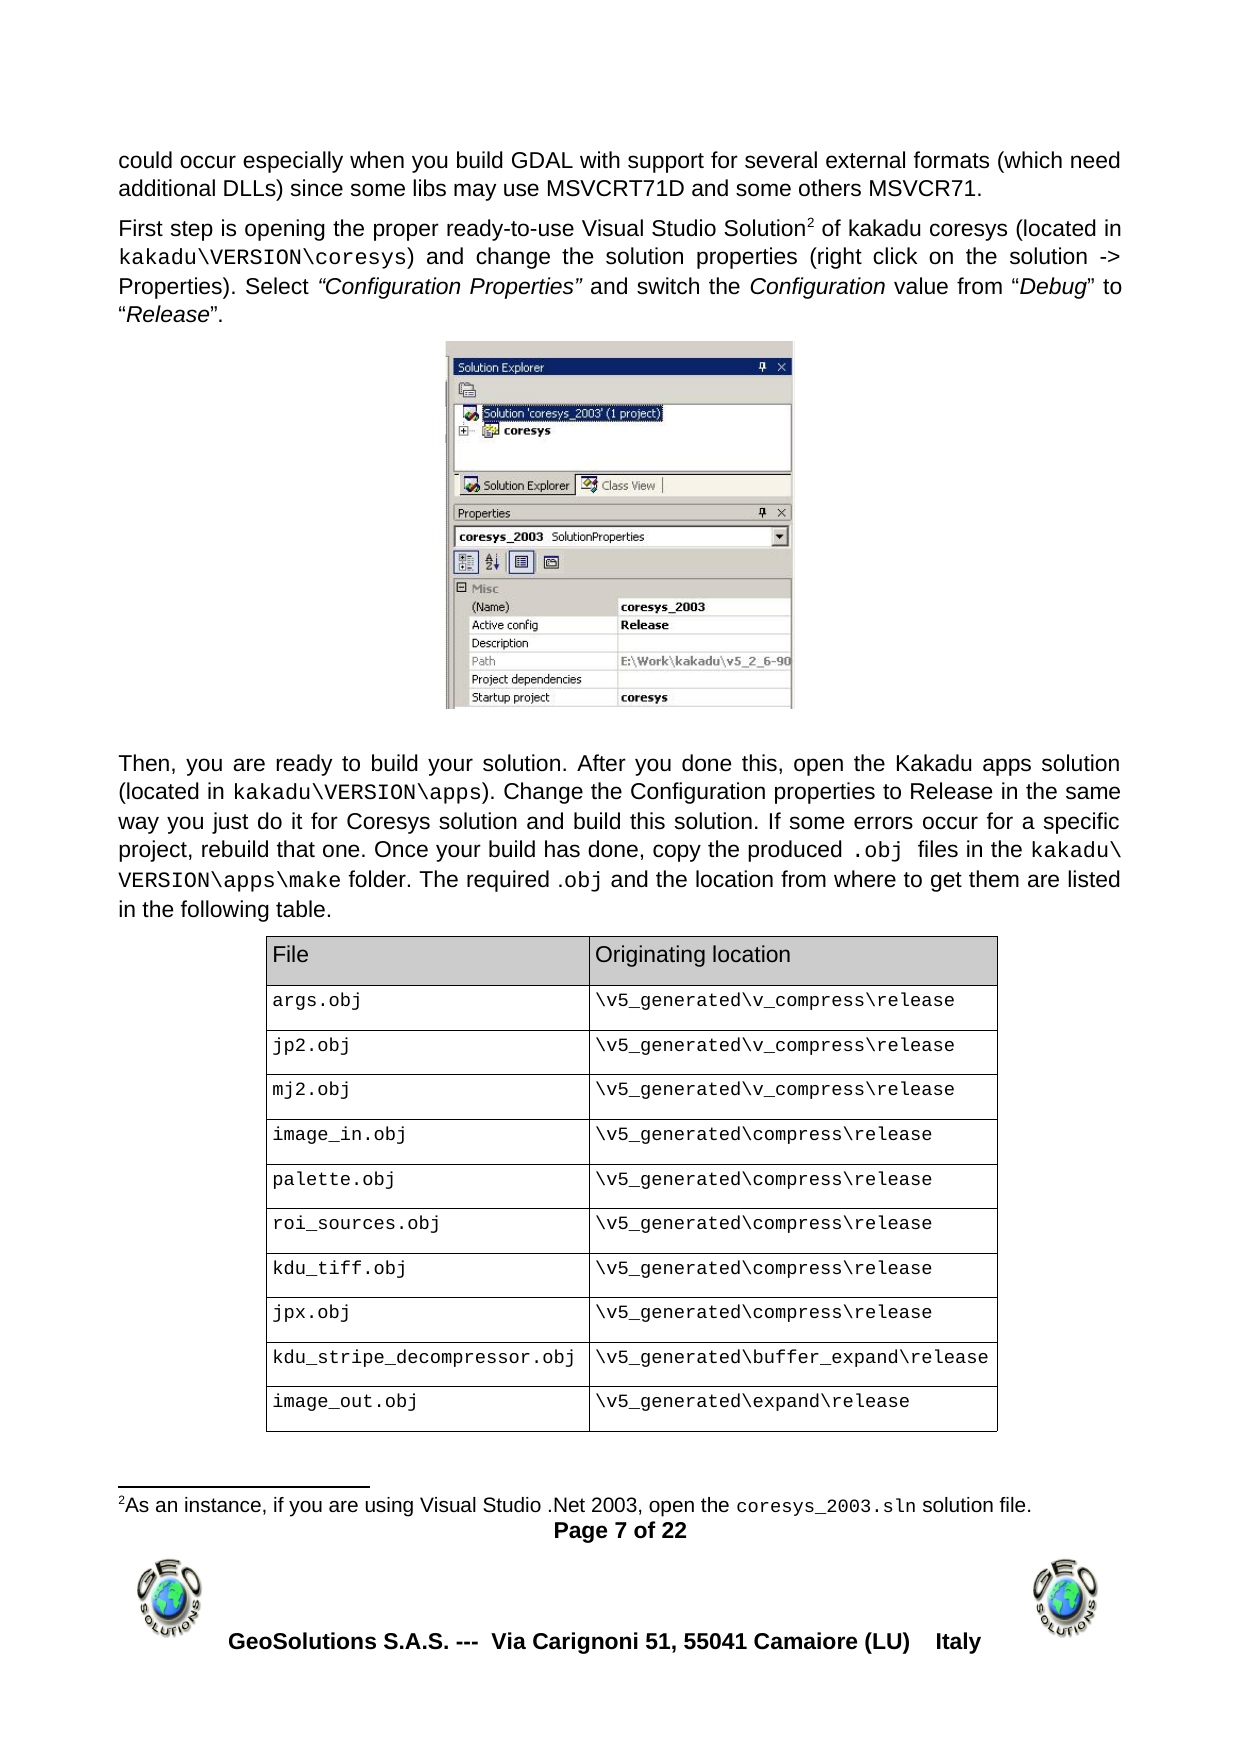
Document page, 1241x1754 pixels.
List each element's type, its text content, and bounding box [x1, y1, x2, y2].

table_header File [267, 937, 589, 985]
table_cell image_out.obj [267, 1387, 589, 1431]
table_cell \v5_generated\compress\release [590, 1298, 997, 1342]
table_cell kdu_stripe_decompressor.obj [267, 1343, 589, 1386]
table_cell \v5_generated\buffer_expand\release [590, 1343, 997, 1386]
table_cell roi_sources.obj [267, 1209, 589, 1253]
table_cell mj2.obj [267, 1075, 589, 1119]
table_cell \v5_generated\v_compress\release [590, 1031, 997, 1074]
text Then, you are ready to build your solution. After you done this, open the Kakadu apps solution (located in kakadu\VERSION\apps). Change the Configuration properties to Release in the same way you just do it for Coresys solution and build this solution. If some errors occur for a specific project, rebuild that one. Once your build has done, copy the produced .obj files in the kakadu\VERSION\apps\make folder. The required .obj and the location from where to get them are listed in the following table. [118, 751, 1122, 922]
picture [445, 341, 795, 709]
table_header Originating location [590, 937, 997, 985]
table_cell kdu_tiff.obj [267, 1254, 589, 1297]
table_cell jpx.obj [267, 1298, 589, 1342]
table_cell \v5_generated\compress\release [590, 1209, 997, 1253]
table_cell \v5_generated\v_compress\release [590, 986, 997, 1030]
table_cell \v5_generated\compress\release [590, 1120, 997, 1163]
table_cell palette.obj [267, 1165, 589, 1208]
table_cell args.obj [267, 986, 589, 1030]
table_cell \v5_generated\compress\release [590, 1254, 997, 1297]
text First step is opening the proper ready-to-use Visual Studio Solution of kakadu coresys (located in kakadu\VERSION\coresys) and change the solution properties (right click on the solution -> Properties). Select “Configuration Properties” and switch the Configuration value from “Debug” to “Release”. [118, 216, 1122, 327]
table_cell \v5_generated\v_compress\release [590, 1075, 997, 1119]
table_cell jp2.obj [267, 1031, 589, 1074]
table_cell \v5_generated\compress\release [590, 1165, 997, 1208]
picture [134, 1552, 205, 1641]
text could occur especially when you build GDAL with support for several external formats (which need additional DLLs) since some libs may use MSVCRT71D and some others MSVCR71. [118, 148, 1122, 201]
picture [1030, 1552, 1101, 1641]
table_cell image_in.obj [267, 1120, 589, 1163]
table_cell \v5_generated\expand\release [590, 1387, 997, 1431]
text As an instance, if you are using Visual Studio .Net 2003, open the coresys_2003.sln solution file. [118, 1493, 1122, 1518]
